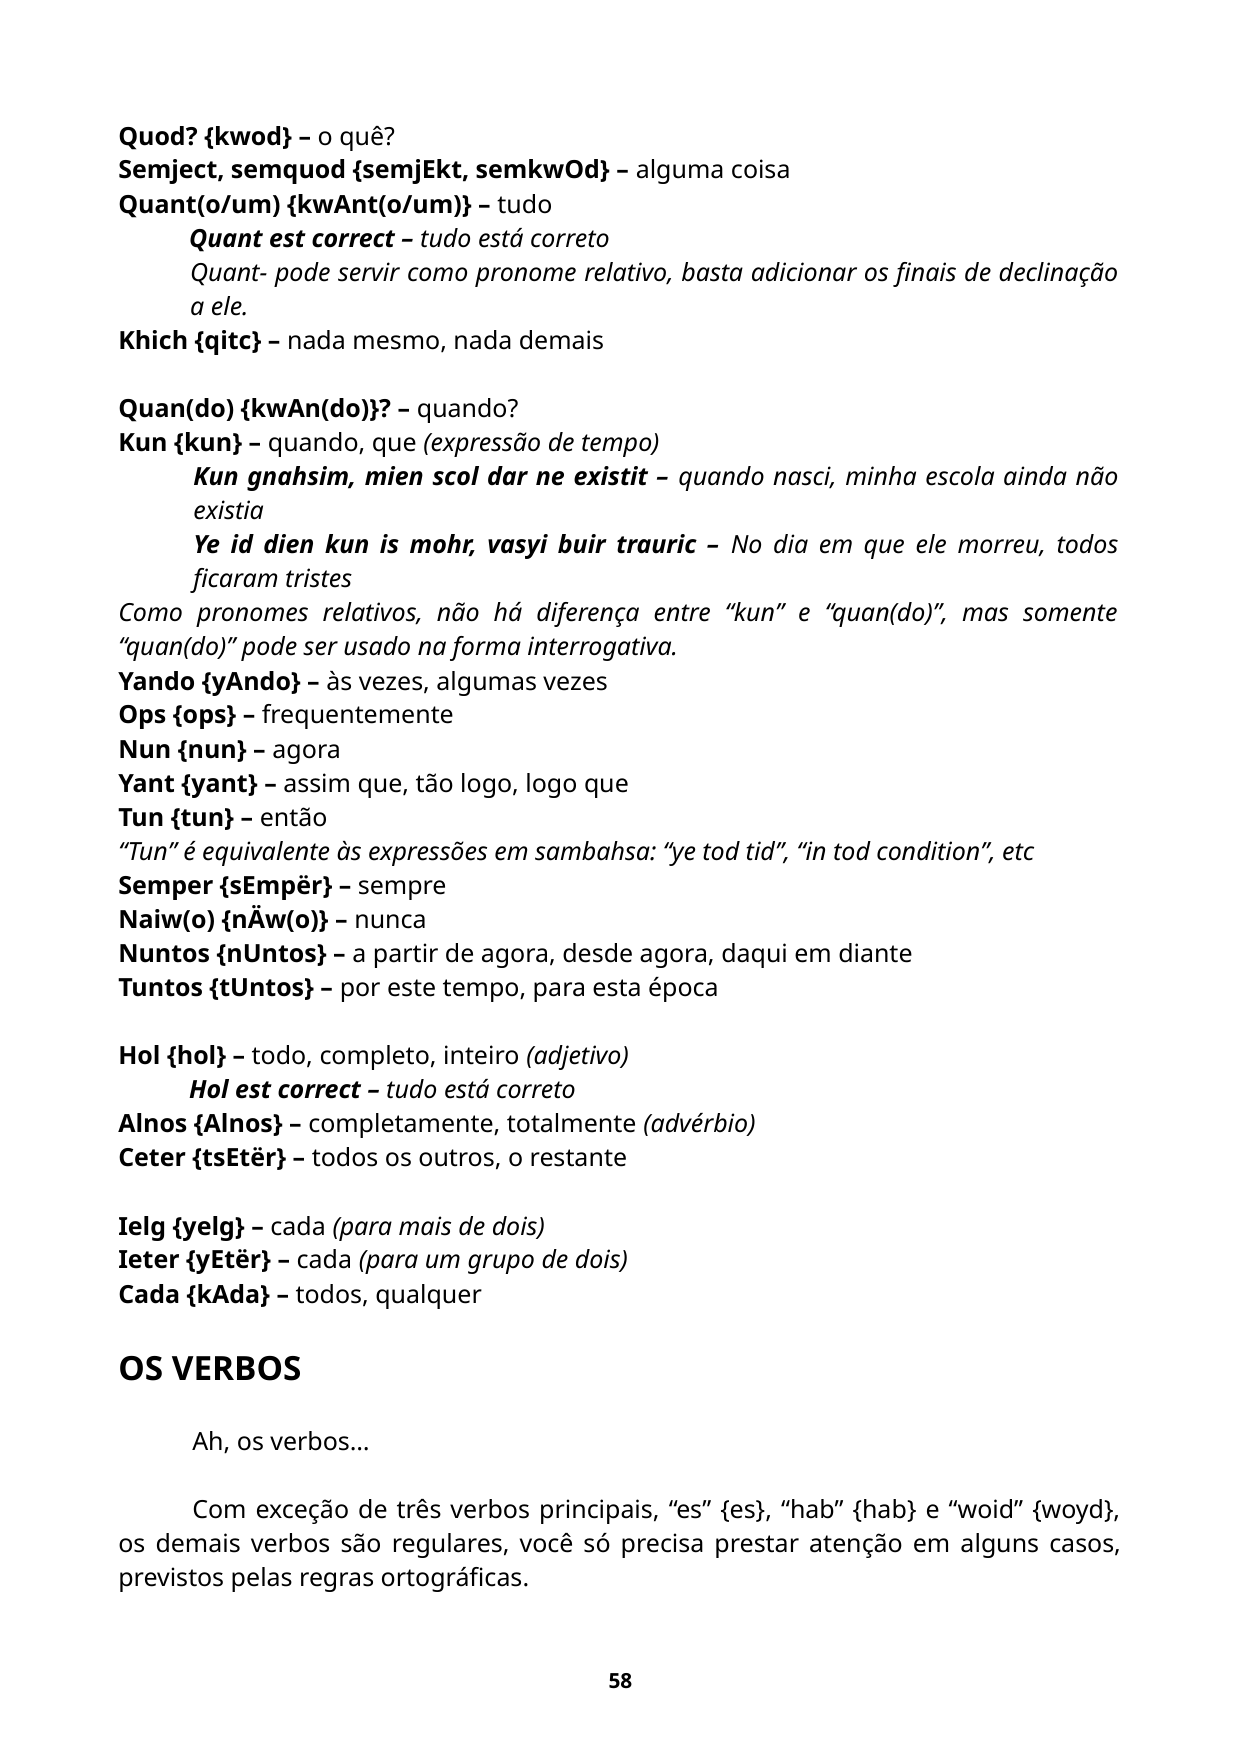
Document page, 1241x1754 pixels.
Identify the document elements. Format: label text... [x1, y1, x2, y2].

text Quant est correct – tudo está correto [189, 220, 1122, 254]
text Khich {qitc} – nada mesmo, nada demais [118, 322, 1122, 357]
text Semject, semquod {semjEkt, semkwOd} – alguma coisa [118, 152, 1122, 186]
text Ceter {tsEtër} – todos os outros, o restante [118, 1140, 1122, 1174]
text Ye id dien kun is mohr, vasyi buir trauric – No dia em que ele morreu, todos ficaram tristes [193, 527, 1122, 595]
text Kun gnahsim, mien scol dar ne existit – quando nasci, minha escola ainda não existia [193, 459, 1122, 527]
text Cada {kAda} – todos, qualquer [118, 1276, 1122, 1310]
text Yant {yant} – assim que, tão logo, logo que [118, 765, 1122, 799]
text Quod? {kwod} – o quê? [118, 118, 1122, 152]
text Nuntos {nUntos} – a partir de agora, desde agora, daqui em diante [118, 936, 1122, 970]
text Semper {sEmpër} – sempre [118, 867, 1122, 902]
text Naiw(o) {nÄw(o)} – nunca [118, 902, 1122, 936]
text Quant(o/um) {kwAnt(o/um)} – tudo [118, 186, 1122, 220]
text Tun {tun} – então [118, 799, 1122, 833]
text Kun {kun} – quando, que (expressão de tempo) [118, 425, 1122, 459]
text Hol {hol} – todo, completo, inteiro (adjetivo) [118, 1038, 1122, 1072]
text Tuntos {tUntos} – por este tempo, para esta época [118, 970, 1122, 1004]
text “Tun” é equivalente às expressões em sambahsa: “ye tod tid”, “in tod condition”, etc [118, 833, 1122, 867]
text Quan(do) {kwAn(do)}? – quando? [118, 391, 1122, 425]
text Nun {nun} – agora [118, 731, 1122, 765]
text Ops {ops} – frequentemente [118, 697, 1122, 731]
text Com exceção de três verbos principais, “es” {es}, “hab” {hab} e “woid” {woyd}, os demais verbos são regulares, você só precisa prestar atenção em alguns casos, previstos pelas regras ortográficas. [118, 1492, 1122, 1594]
text Ah, os verbos… [118, 1424, 1122, 1458]
text Hol est correct – tudo está correto [189, 1072, 1122, 1106]
text Yando {yAndo} – às vezes, algumas vezes [118, 663, 1122, 697]
text Como pronomes relativos, não há diferença entre “kun” e “quan(do)”, mas somente “quan(do)” pode ser usado na forma interrogativa. [118, 595, 1122, 663]
text Ieter {yEtër} – cada (para um grupo de dois) [118, 1242, 1122, 1276]
text Alnos {Alnos} – completamente, totalmente (advérbio) [118, 1106, 1122, 1140]
text Ielg {yelg} – cada (para mais de dois) [118, 1208, 1122, 1242]
text Quant- pode servir como pronome relativo, basta adicionar os finais de declinação a ele. [190, 254, 1122, 322]
subtitle OS VERBOS [118, 1344, 1122, 1390]
